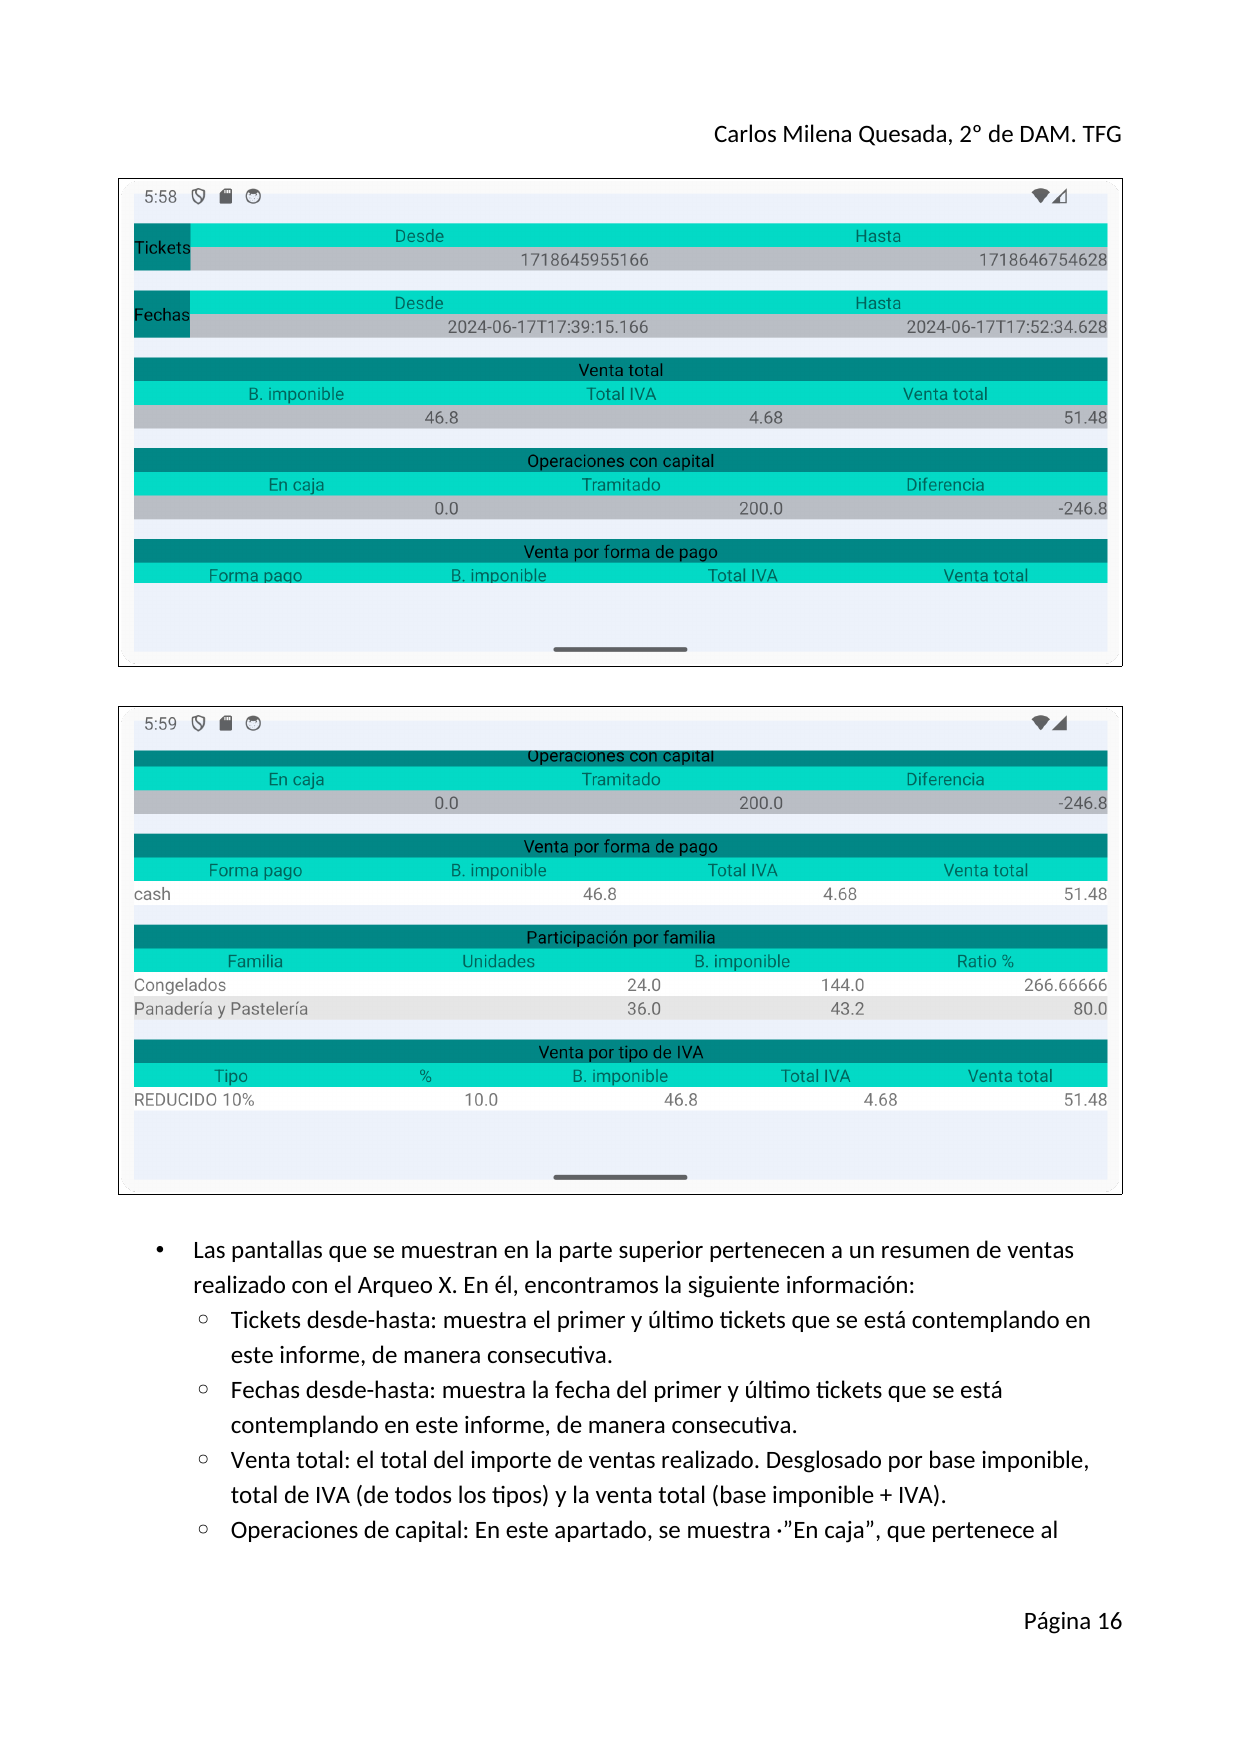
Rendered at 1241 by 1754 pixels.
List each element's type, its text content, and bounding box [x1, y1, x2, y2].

list Operaciones de capital: En este apartado, se muestra ·”En caja”, que pertenece al [193, 1514, 1122, 1544]
picture [121, 708, 1119, 1192]
picture [121, 181, 1119, 664]
list Fechas desde-hasta: muestra la fecha del primer y último tickets que se está contemplando en este informe, de manera consecutiva. [193, 1374, 1122, 1439]
list Tickets desde-hasta: muestra el primer y último tickets que se está contemplando en este informe, de manera consecutiva. [193, 1304, 1122, 1369]
list Las pantallas que se muestran en la parte superior pertenecen a un resumen de ventas realizado con el Arqueo X. En él, encontramos la siguiente información: [156, 1234, 1122, 1299]
list Venta total: el total del importe de ventas realizado. Desglosado por base imponible, total de IVA (de todos los tipos) y la venta total (base imponible + IVA). [193, 1444, 1122, 1509]
